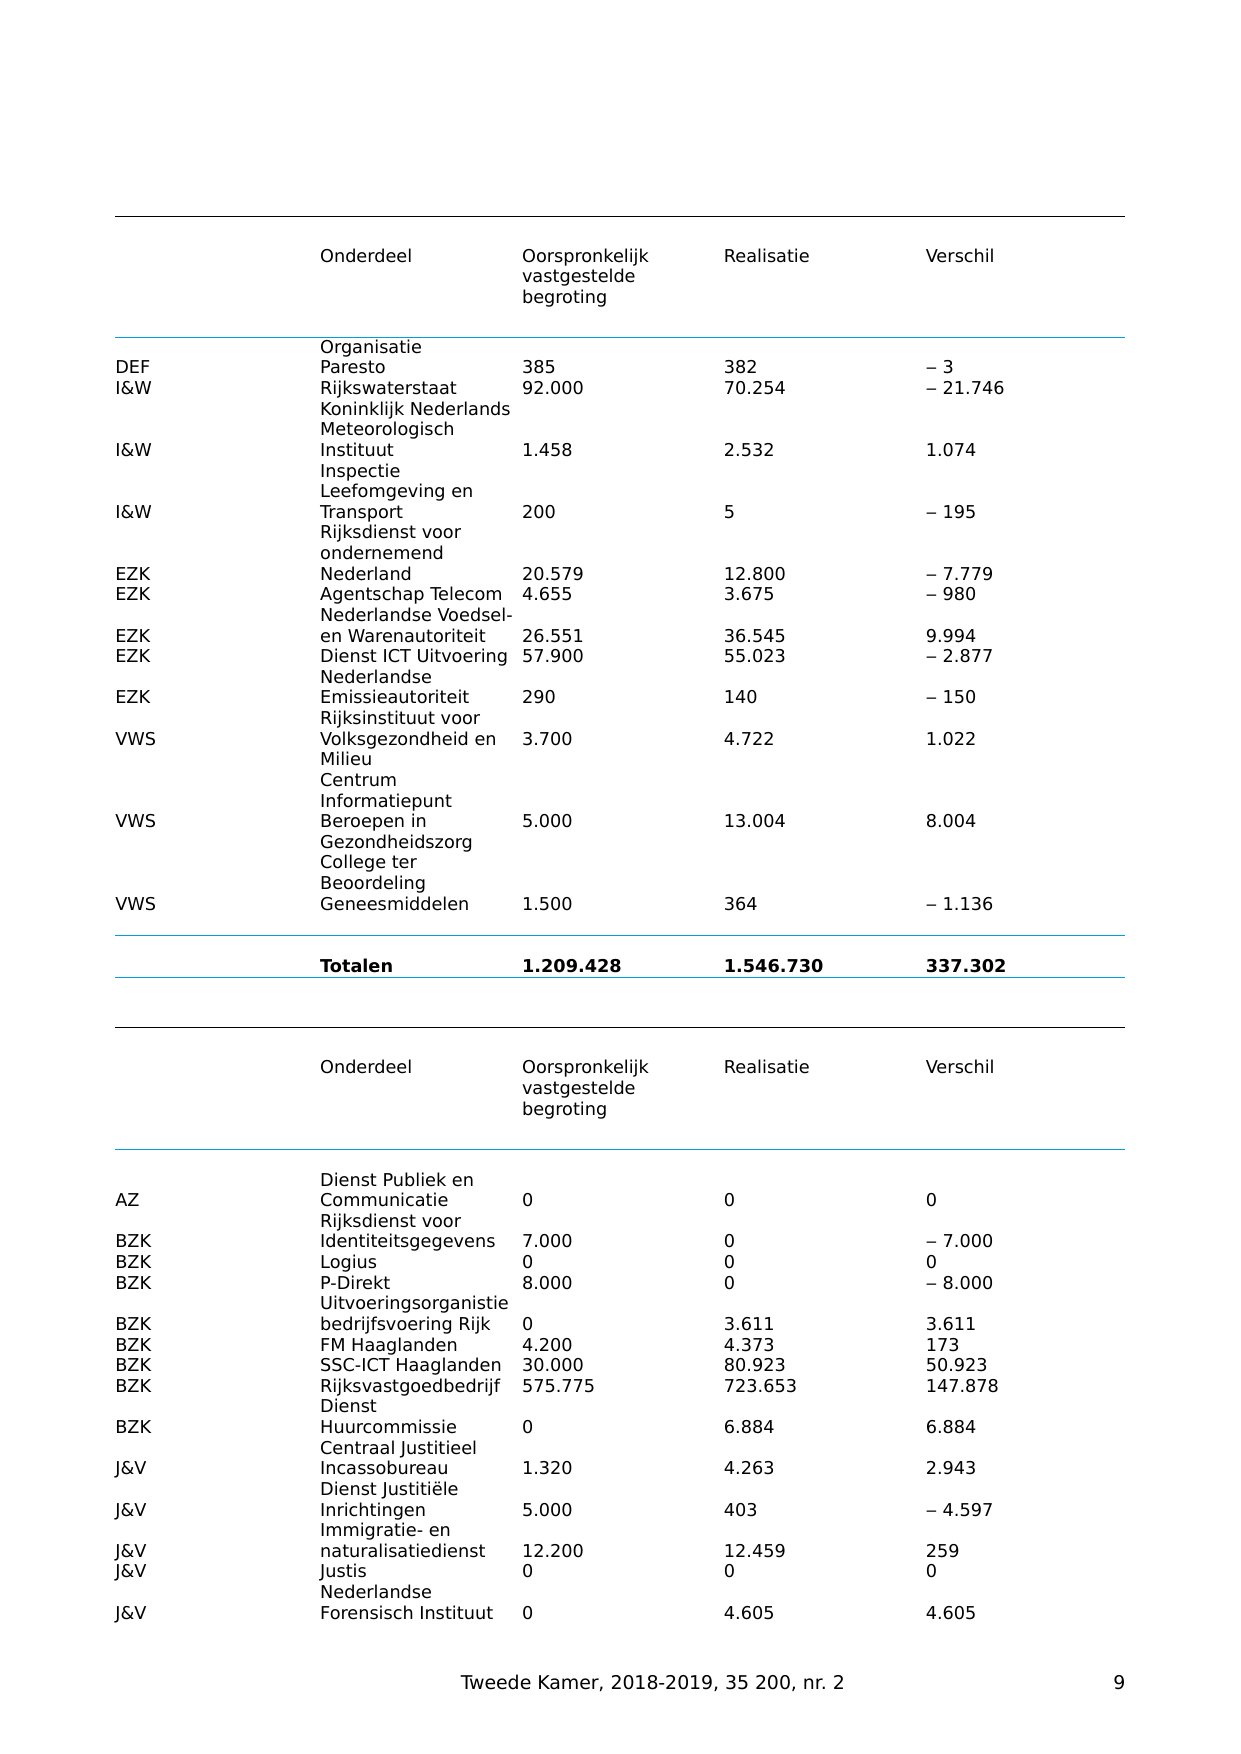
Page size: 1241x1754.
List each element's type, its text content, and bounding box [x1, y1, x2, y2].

table_cell FM Haaglanden [317, 1335, 519, 1355]
table_cell 1.209.428 [519, 956, 721, 977]
table_cell 36.545 [721, 605, 923, 646]
table_cell [115, 310, 317, 337]
table_cell [923, 310, 1125, 337]
table_cell [317, 936, 519, 956]
table_cell 3.700 [519, 708, 721, 749]
table_cell SSC-ICT Haaglanden [317, 1355, 519, 1376]
table_cell ‒ 195 [923, 461, 1125, 522]
table_cell [115, 217, 317, 243]
table_cell 1.458 [519, 399, 721, 461]
table_cell Paresto [317, 358, 519, 378]
table_cell BZK [115, 1355, 317, 1376]
table_cell Dienst ICT Uitvoering [317, 646, 519, 667]
table_cell ‒ 7.779 [923, 523, 1125, 584]
table_cell 723.653 [721, 1376, 923, 1396]
table_header Tabel 1.8 Kapitaaluitgaven 2018 van de baten-lastenagentschappen ( x €1000) [115, 191, 1125, 216]
table_cell Rijkswaterstaat [317, 378, 519, 399]
table_cell Uitvoeringsorganistie bedrijfsvoering Rijk [317, 1293, 519, 1334]
table_cell ‒ 3 [923, 358, 1125, 378]
table_cell [923, 832, 1125, 852]
table_cell 2.943 [923, 1438, 1125, 1479]
table_cell Nederlandse Emissieautoriteit [317, 667, 519, 708]
table_cell 4.605 [923, 1582, 1125, 1623]
table_cell [923, 1122, 1125, 1148]
table_cell Gezondheidszorg [317, 832, 519, 852]
table_cell [519, 1122, 721, 1148]
table_cell Koninklijk Nederlands Meteorologisch Instituut [317, 399, 519, 461]
table_cell [519, 832, 721, 852]
table_cell 385 [519, 358, 721, 378]
table_cell 7.000 [519, 1211, 721, 1252]
table_cell [923, 1150, 1125, 1169]
table_cell [923, 217, 1125, 243]
table_cell Verschil [923, 243, 1125, 310]
table_cell 0 [519, 1293, 721, 1334]
table_cell 173 [923, 1335, 1125, 1355]
table_cell 4.722 [721, 708, 923, 749]
table_cell Dienst Huurcommissie [317, 1396, 519, 1438]
table_cell [721, 217, 923, 243]
table_cell BZK [115, 1252, 317, 1273]
table_cell 0 [519, 1561, 721, 1582]
table_cell [115, 1028, 317, 1054]
table_cell J&V [115, 1582, 317, 1623]
table_cell 3.611 [923, 1293, 1125, 1334]
table_cell 200 [519, 461, 721, 522]
table_cell College ter Beoordeling Geneesmiddelen [317, 853, 519, 914]
table_cell [317, 914, 519, 935]
table_cell EZK [115, 523, 317, 584]
table_cell [115, 914, 317, 935]
table_cell 26.551 [519, 605, 721, 646]
table_cell 55.023 [721, 646, 923, 667]
table_cell Centraal Justitieel Incassobureau [317, 1438, 519, 1479]
table_cell BZK [115, 1376, 317, 1396]
table_cell [721, 310, 923, 337]
table_cell Onderdeel [317, 243, 519, 310]
table_cell P-Direkt [317, 1273, 519, 1293]
table_cell 0 [721, 1252, 923, 1273]
table_cell Dienst Publiek en Communicatie [317, 1170, 519, 1211]
table_cell BZK [115, 1273, 317, 1293]
table_cell 1.022 [923, 708, 1125, 749]
table_cell Agentschap Telecom [317, 584, 519, 605]
table_cell Oorspronkelijk vastgestelde begroting [519, 1054, 721, 1122]
table_cell Realisatie [721, 1054, 923, 1122]
table_cell 0 [519, 1170, 721, 1211]
table_cell I&W [115, 399, 317, 461]
table_cell 0 [923, 1252, 1125, 1273]
table_header Tabel 1.9 Kapitaalontvangsten 2018 van de baten-lastenagentschappen ( x €1000) [115, 1002, 1125, 1027]
table_cell J&V [115, 1438, 317, 1479]
table_cell EZK [115, 667, 317, 708]
table_cell [721, 936, 923, 956]
table_cell ‒ 7.000 [923, 1211, 1125, 1252]
table_cell Centrum Informatiepunt Beroepen in [317, 770, 519, 832]
table_cell ‒ 8.000 [923, 1273, 1125, 1293]
table_cell EZK [115, 605, 317, 646]
table_cell [721, 338, 923, 357]
table_cell ‒ 980 [923, 584, 1125, 605]
table_cell DEF [115, 358, 317, 378]
table_cell 0 [721, 1211, 923, 1252]
table_cell [115, 749, 317, 770]
table_cell 80.923 [721, 1355, 923, 1376]
table_cell 0 [923, 1170, 1125, 1211]
table_cell [115, 936, 317, 956]
table_cell [923, 1028, 1125, 1054]
table_cell 382 [721, 358, 923, 378]
table_cell [115, 956, 317, 977]
table_cell [923, 914, 1125, 935]
table_cell I&W [115, 461, 317, 522]
table_cell Nederlandse Voedsel- en Warenautoriteit [317, 605, 519, 646]
table_cell J&V [115, 1479, 317, 1520]
table_cell [721, 1028, 923, 1054]
table_cell 3.611 [721, 1293, 923, 1334]
table_cell 4.605 [721, 1582, 923, 1623]
table_cell VWS [115, 770, 317, 832]
table_cell 12.200 [519, 1520, 721, 1561]
table_cell [721, 914, 923, 935]
table_cell [115, 832, 317, 852]
table_cell [923, 749, 1125, 770]
table_cell 5.000 [519, 1479, 721, 1520]
table_cell ‒ 1.136 [923, 853, 1125, 914]
table_cell [115, 338, 317, 357]
table_cell 575.775 [519, 1376, 721, 1396]
table_cell 4.263 [721, 1438, 923, 1479]
table_cell Justis [317, 1561, 519, 1582]
table_cell Totalen [317, 956, 519, 977]
table_cell [115, 1054, 317, 1122]
table_cell [519, 310, 721, 337]
table_cell [721, 1122, 923, 1148]
table_cell [115, 243, 317, 310]
table_cell ‒ 4.597 [923, 1479, 1125, 1520]
table_cell 6.884 [923, 1396, 1125, 1438]
table_cell [317, 1150, 519, 1169]
table_cell EZK [115, 646, 317, 667]
table_cell 0 [923, 1561, 1125, 1582]
table_cell ‒ 2.877 [923, 646, 1125, 667]
table_cell 364 [721, 853, 923, 914]
table_cell [721, 1150, 923, 1169]
table_cell Dienst Justitiële Inrichtingen [317, 1479, 519, 1520]
table_cell Inspectie Leefomgeving en Transport [317, 461, 519, 522]
table_cell Milieu [317, 749, 519, 770]
table_cell 0 [721, 1170, 923, 1211]
table_cell 0 [721, 1561, 923, 1582]
table_cell 0 [721, 1273, 923, 1293]
table_cell 30.000 [519, 1355, 721, 1376]
table_cell Onderdeel [317, 1054, 519, 1122]
table_cell Logius [317, 1252, 519, 1273]
table_cell 2.532 [721, 399, 923, 461]
table_cell 5.000 [519, 770, 721, 832]
table_cell 0 [519, 1582, 721, 1623]
table_cell 259 [923, 1520, 1125, 1561]
table_cell [721, 832, 923, 852]
table_cell Nederlandse Forensisch Instituut [317, 1582, 519, 1623]
table_cell Immigratie- en naturalisatiedienst [317, 1520, 519, 1561]
table_cell [317, 310, 519, 337]
table_cell BZK [115, 1335, 317, 1355]
table_cell 12.459 [721, 1520, 923, 1561]
table_cell 140 [721, 667, 923, 708]
table_cell [519, 217, 721, 243]
table_cell Rijksvastgoedbedrijf [317, 1376, 519, 1396]
table_cell [115, 1122, 317, 1148]
table_cell [519, 338, 721, 357]
table_cell 4.373 [721, 1335, 923, 1355]
table_cell Organisatie [317, 338, 519, 357]
table_cell 1.500 [519, 853, 721, 914]
table_cell 12.800 [721, 523, 923, 584]
table_cell 337.302 [923, 956, 1125, 977]
table_cell Realisatie [721, 243, 923, 310]
table_cell VWS [115, 853, 317, 914]
table_cell [317, 1028, 519, 1054]
table_cell [519, 914, 721, 935]
table_cell 9.994 [923, 605, 1125, 646]
table_cell J&V [115, 1561, 317, 1582]
table_cell [721, 749, 923, 770]
table_cell 4.200 [519, 1335, 721, 1355]
table_cell 8.004 [923, 770, 1125, 832]
table_cell 3.675 [721, 584, 923, 605]
table_cell 4.655 [519, 584, 721, 605]
table_cell Rijksdienst voor ondernemend Nederland [317, 523, 519, 584]
table_cell BZK [115, 1396, 317, 1438]
table_cell 13.004 [721, 770, 923, 832]
table_cell 57.900 [519, 646, 721, 667]
table_cell 1.546.730 [721, 956, 923, 977]
table_cell [317, 217, 519, 243]
table_cell BZK [115, 1293, 317, 1334]
table_cell 147.878 [923, 1376, 1125, 1396]
table_cell 1.074 [923, 399, 1125, 461]
table_cell 403 [721, 1479, 923, 1520]
table_cell 70.254 [721, 378, 923, 399]
table_cell 6.884 [721, 1396, 923, 1438]
table_cell 1.320 [519, 1438, 721, 1479]
table_cell 50.923 [923, 1355, 1125, 1376]
table_cell 8.000 [519, 1273, 721, 1293]
table_cell ‒ 150 [923, 667, 1125, 708]
table_cell Oorspronkelijk vastgestelde begroting [519, 243, 721, 310]
table_cell J&V [115, 1520, 317, 1561]
table_cell [519, 749, 721, 770]
table_cell 290 [519, 667, 721, 708]
table_cell 92.000 [519, 378, 721, 399]
table_cell 20.579 [519, 523, 721, 584]
table_cell Verschil [923, 1054, 1125, 1122]
table_cell Rijksinstituut voor Volksgezondheid en [317, 708, 519, 749]
table_cell BZK [115, 1211, 317, 1252]
table_cell VWS [115, 708, 317, 749]
table_cell 0 [519, 1252, 721, 1273]
table_cell [519, 1150, 721, 1169]
table_cell 0 [519, 1396, 721, 1438]
table_cell ‒ 21.746 [923, 378, 1125, 399]
table_cell Rijksdienst voor Identiteitsgegevens [317, 1211, 519, 1252]
table_cell [923, 338, 1125, 357]
table_cell [519, 1028, 721, 1054]
table_cell [115, 1150, 317, 1169]
table_cell [317, 1122, 519, 1148]
table_cell AZ [115, 1170, 317, 1211]
table_cell EZK [115, 584, 317, 605]
table_cell 5 [721, 461, 923, 522]
table_cell [923, 936, 1125, 956]
table_cell [519, 936, 721, 956]
table_cell I&W [115, 378, 317, 399]
